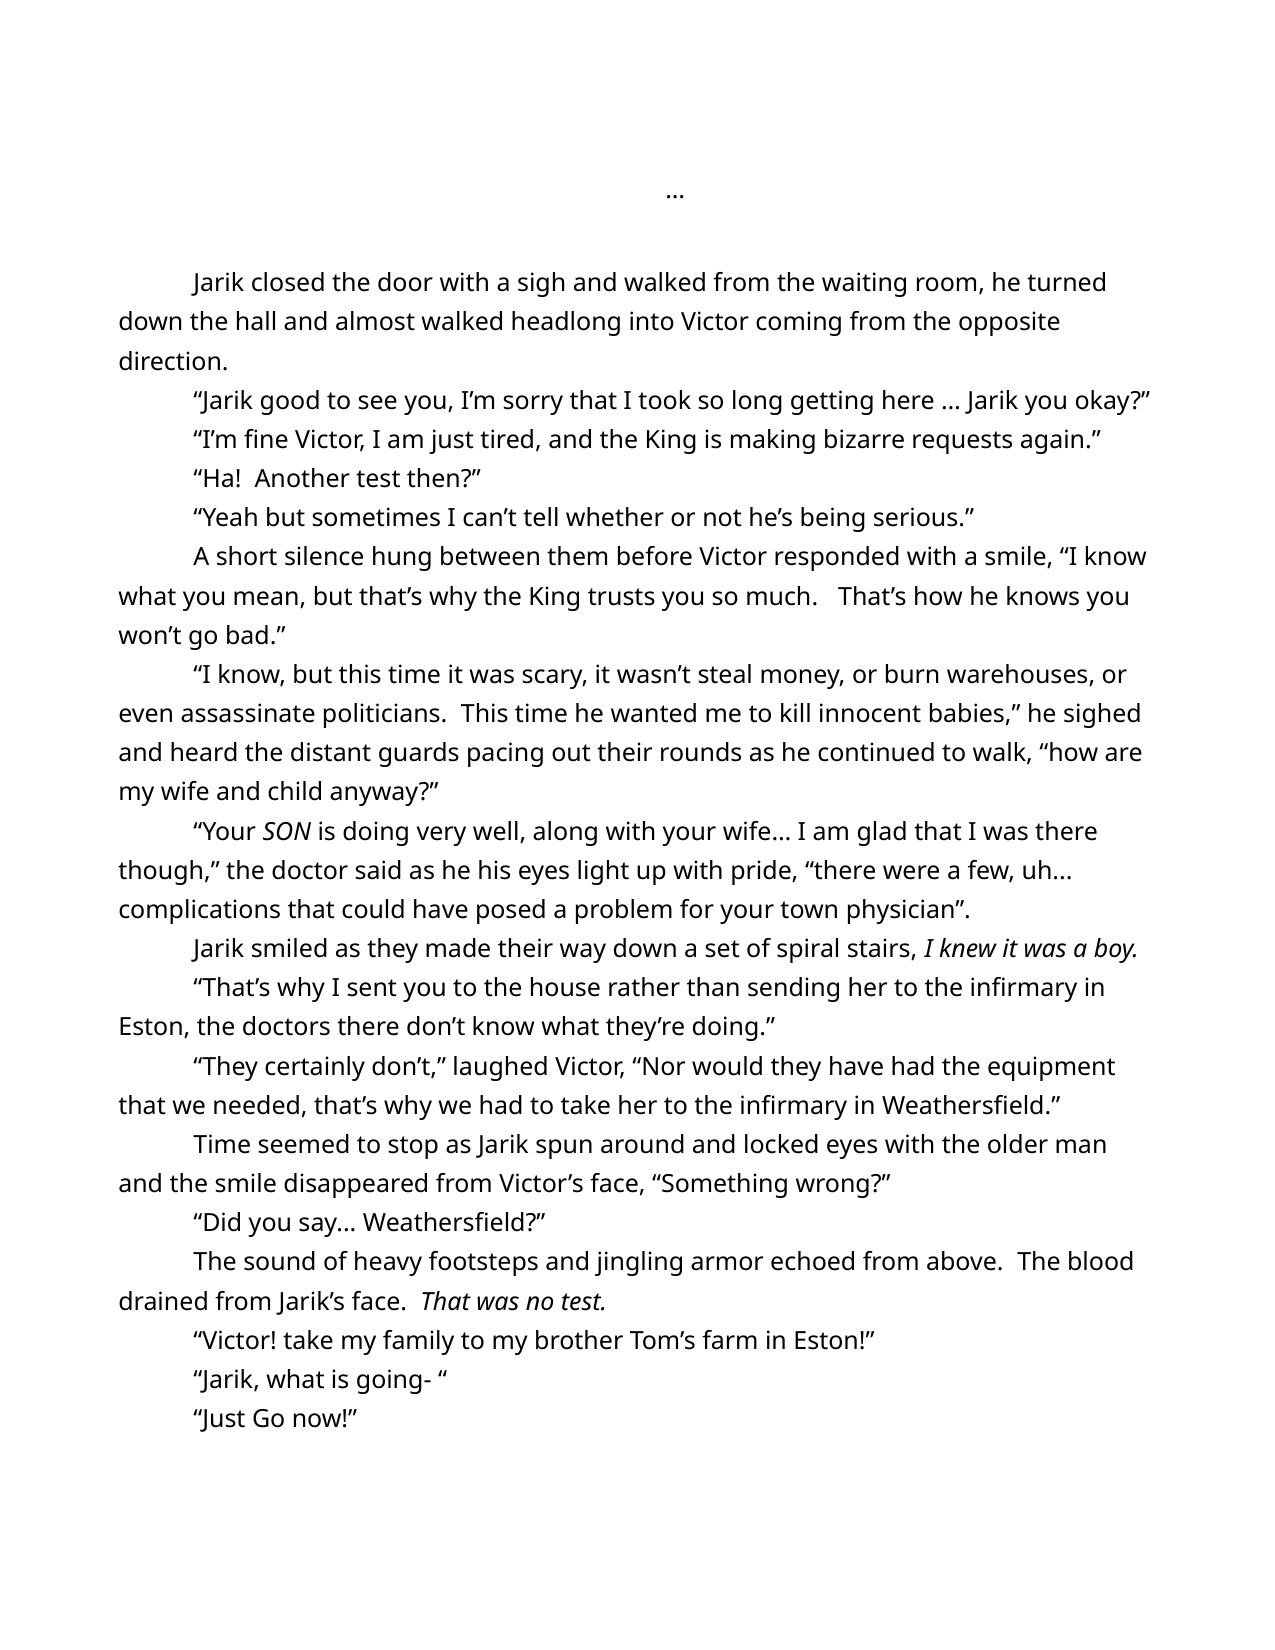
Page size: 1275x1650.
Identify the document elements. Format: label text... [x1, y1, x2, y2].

text … [118, 172, 1157, 206]
text “Ha! Another test then?” [118, 461, 1157, 495]
text “Did you say... Weathersfield?” [118, 1205, 1157, 1239]
text Time seemed to stop as Jarik spun around and locked eyes with the older man and the smile disappeared from Victor’s face, “Something wrong?” [118, 1126, 1157, 1200]
text “Yeah but sometimes I can’t tell whether or not he’s being serious.” [118, 500, 1157, 534]
text “Just Go now!” [118, 1401, 1157, 1435]
text “Your SON is doing very well, along with your wife… I am glad that I was there though,” the doctor said as he his eyes light up with pride, “there were a few, uh... complications that could have posed a problem for your town physician”. [118, 813, 1157, 926]
text Jarik smiled as they made their way down a set of spiral stairs, I knew it was a boy. [118, 931, 1157, 965]
text The sound of heavy footsteps and jingling armor echoed from above. The blood drained from Jarik’s face. That was no test. [118, 1244, 1157, 1317]
text A short silence hung between them before Victor responded with a smile, “I know what you mean, but that’s why the King trusts you so much. That’s how he knows you won’t go bad.” [118, 539, 1157, 651]
text “That’s why I sent you to the house rather than sending her to the infirmary in Eston, the doctors there don’t know what they’re doing.” [118, 970, 1157, 1043]
text “I’m fine Victor, I am just tired, and the King is making bizarre requests again.” [118, 421, 1157, 456]
text “Jarik good to see you, I’m sorry that I took so long getting here … Jarik you okay?” [118, 382, 1157, 416]
text “Jarik, what is going- “ [118, 1361, 1157, 1396]
text Jarik closed the door with a sigh and walked from the waiting room, he turned down the hall and almost walked headlong into Victor coming from the opposite direction. [118, 265, 1157, 377]
text “Victor! take my family to my brother Tom’s farm in Eston!” [118, 1322, 1157, 1356]
text “I know, but this time it was scary, it wasn’t steal money, or burn warehouses, or even assassinate politicians. This time he wanted me to kill innocent babies,” he sighed and heard the distant guards pacing out their rounds as he continued to walk, “how are my wife and child anyway?” [118, 656, 1157, 808]
text “They certainly don’t,” laughed Victor, “Nor would they have had the equipment that we needed, that’s why we had to take her to the infirmary in Weathersfield.” [118, 1048, 1157, 1121]
